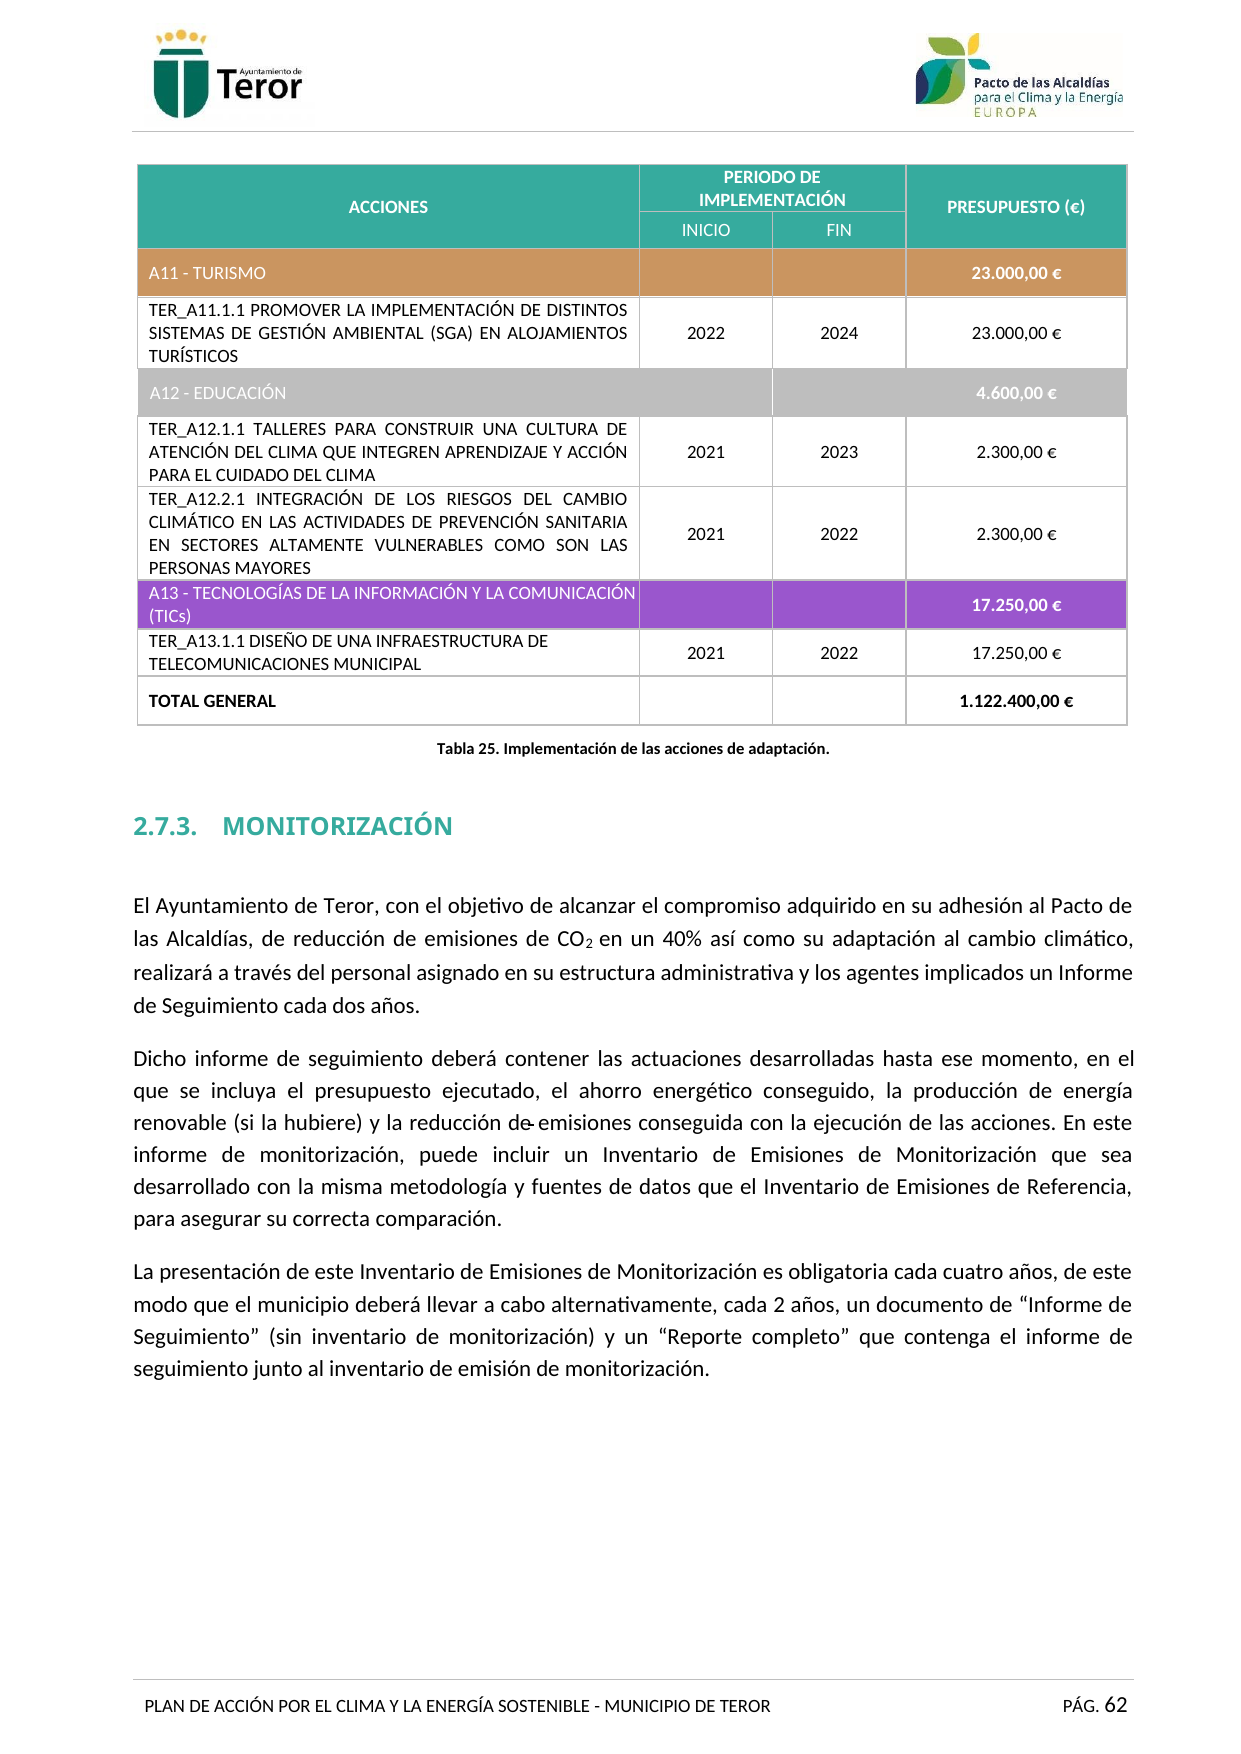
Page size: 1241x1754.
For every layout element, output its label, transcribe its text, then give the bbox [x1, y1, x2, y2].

table_cell 2024 [773, 298, 905, 367]
table_cell 2021 [640, 417, 772, 486]
table_header PRESUPUESTO (€) [907, 165, 1126, 248]
table_cell INICIO [640, 212, 772, 248]
table_cell 2021 [640, 487, 772, 579]
table_cell 2022 [640, 298, 772, 367]
table_cell 17.250,00 € [907, 630, 1126, 675]
table_cell [773, 677, 905, 724]
table_cell TOTAL GENERAL [138, 677, 639, 724]
table_cell FIN [773, 212, 905, 248]
table_cell 17.250,00 € [907, 581, 1126, 628]
table_cell 2021 [640, 630, 772, 675]
table_cell TER_A12.2.1 INTEGRACIÓN DE LOS RIESGOS DEL CAMBIO CLIMÁTICO EN LAS ACTIVIDADES DE PREVENCIÓN SANITARIA EN SECTORES ALTAMENTE VULNERABLES COMO SON LAS PERSONAS MAYORES [138, 487, 639, 579]
table_cell 2023 [773, 417, 905, 486]
table_cell 23.000,00 € [907, 249, 1126, 296]
subtitle MONITORIZACIÓN [133, 809, 1146, 843]
table_cell [640, 249, 772, 296]
text Tabla 25. Implementación de las acciones de adaptación. [437, 738, 1146, 758]
table_cell 2.300,00 € [907, 487, 1126, 579]
table_header ACCIONES [138, 165, 639, 248]
table_header PERIODO DE IMPLEMENTACIÓN [640, 165, 905, 211]
table_cell 4.600,00 € [906, 369, 1127, 415]
table_cell [640, 677, 772, 724]
table_cell 2.300,00 € [907, 417, 1126, 486]
table_cell 23.000,00 € [907, 298, 1126, 367]
table_cell [640, 581, 772, 628]
table_cell 1.122.400,00 € [907, 677, 1126, 724]
table_cell [773, 581, 905, 628]
picture [144, 23, 316, 127]
table_cell [639, 369, 772, 415]
text La presentación de este Inventario de Emisiones de Monitorización es obligatoria cada cuatro años, de este modo que el municipio deberá llevar a cabo alternativamente, cada 2 años, un documento de “Informe de Seguimiento” (sin inventario de monitorización) y un “Reporte completo” que contenga el informe de seguimiento junto al inventario de emisión de monitorización. [133, 1257, 1134, 1382]
table_cell A11 - TURISMO [138, 249, 639, 296]
table_cell TER_A11.1.1 PROMOVER LA IMPLEMENTACIÓN DE DISTINTOS SISTEMAS DE GESTIÓN AMBIENTAL (SGA) EN ALOJAMIENTOS TURÍSTICOS [138, 298, 639, 367]
table_cell 2022 [773, 487, 905, 579]
table_cell A12 - EDUCACIÓN [138, 369, 639, 415]
table_cell 2022 [773, 630, 905, 675]
table_cell A13 - TECNOLOGÍAS DE LA INFORMACIÓN Y LA COMUNICACIÓN (TICs) [138, 581, 639, 628]
table_cell TER_A13.1.1 DISEÑO DE UNA INFRAESTRUCTURA DE TELECOMUNICACIONES MUNICIPAL [138, 630, 639, 675]
table_cell [773, 369, 906, 415]
text El Ayuntamiento de Teror, con el objetivo de alcanzar el compromiso adquirido en su adhesión al Pacto de las Alcaldías, de reducción de emisiones de CO2 en un 40% así como su adaptación al cambio climático, realizará a través del personal asignado en su estructura administrativa y los agentes implicados un Informe de Seguimiento cada dos años. [133, 891, 1135, 1019]
table_cell [773, 249, 905, 296]
text Dicho informe de seguimiento deberá contener las actuaciones desarrolladas hasta ese momento, en el que se incluya el presupuesto ejecutado, el ahorro energético conseguido, la producción de energía renovable (si la hubiere) y la reducción de emisiones conseguida con la ejecución de las acciones. En este informe de monitorización, puede incluir un Inventario de Emisiones de Monitorización que sea desarrollado con la misma metodología y fuentes de datos que el Inventario de Emisiones de Referencia, para asegurar su correcta comparación. [133, 1044, 1135, 1233]
picture [915, 33, 1123, 117]
table_cell TER_A12.1.1 TALLERES PARA CONSTRUIR UNA CULTURA DE ATENCIÓN DEL CLIMA QUE INTEGREN APRENDIZAJE Y ACCIÓN PARA EL CUIDADO DEL CLIMA [138, 417, 639, 486]
